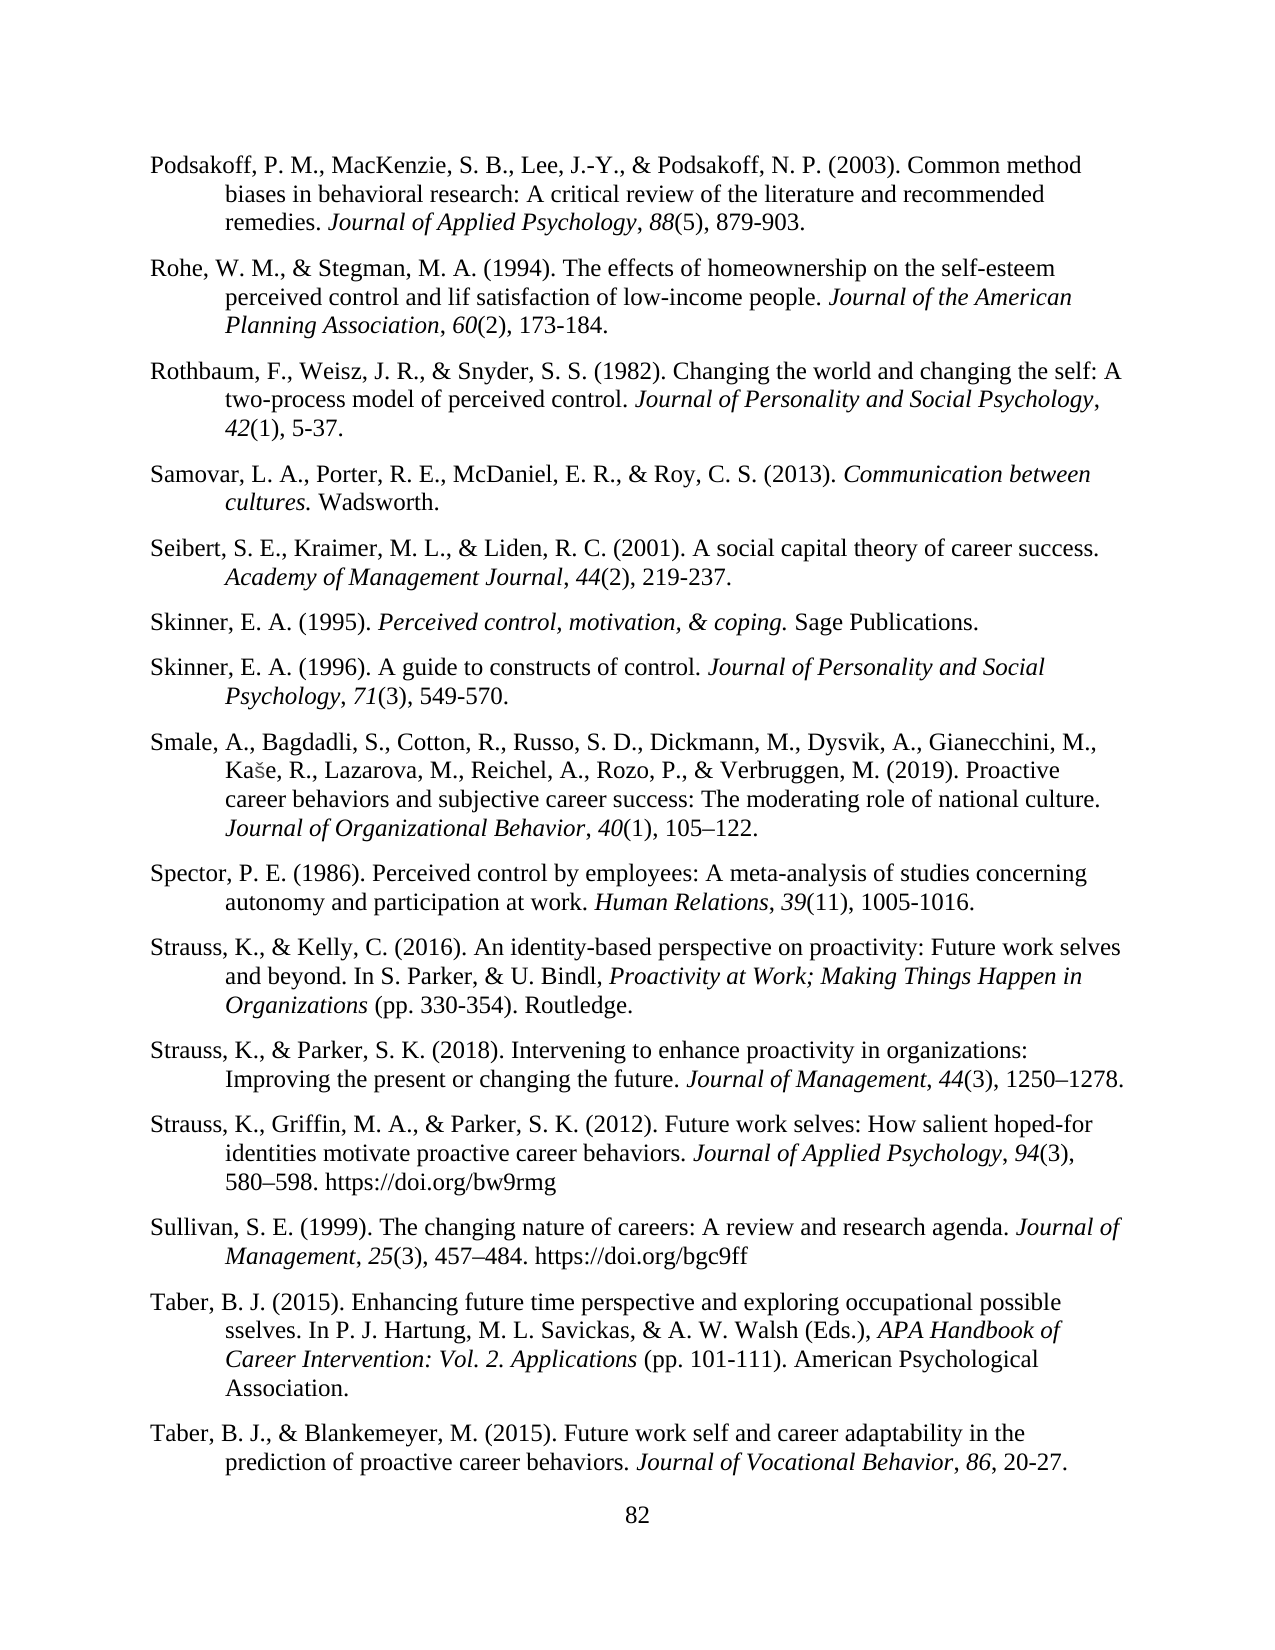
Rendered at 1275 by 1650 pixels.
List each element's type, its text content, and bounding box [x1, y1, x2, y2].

text Skinner, E. A. (1995). Perceived control, motivation, & coping. Sage Publications. [150, 607, 1125, 636]
text Skinner, E. A. (1996). A guide to constructs of control. Journal of Personality and Social Psychology, 71(3), 549-570. [150, 652, 1125, 710]
text Sullivan, S. E. (1999). The changing nature of careers: A review and research agenda. Journal of Management, 25(3), 457–484. https://doi.org/bgc9ff [150, 1212, 1125, 1270]
text Strauss, K., Griffin, M. A., & Parker, S. K. (2012). Future work selves: How salient hoped-for identities motivate proactive career behaviors. Journal of Applied Psychology, 94(3), 580–598. https://doi.org/bw9rmg [150, 1109, 1125, 1196]
text Rothbaum, F., Weisz, J. R., & Snyder, S. S. (1982). Changing the world and changing the self: A two-process model of perceived control. Journal of Personality and Social Psychology, 42(1), 5-37. [150, 356, 1125, 442]
text Rohe, W. M., & Stegman, M. A. (1994). The effects of homeownership on the self-esteem perceived control and lif satisfaction of low-income people. Journal of the American Planning Association, 60(2), 173-184. [150, 253, 1125, 339]
text Taber, B. J., & Blankemeyer, M. (2015). Future work self and career adaptability in the prediction of proactive career behaviors. Journal of Vocational Behavior, 86, 20-27. [150, 1418, 1125, 1476]
text Taber, B. J. (2015). Enhancing future time perspective and exploring occupational possible sselves. In P. J. Hartung, M. L. Savickas, & A. W. Walsh (Eds.), APA Handbook of Career Intervention: Vol. 2. Applications (pp. 101-111). American Psychological Association. [150, 1287, 1125, 1402]
text Seibert, S. E., Kraimer, M. L., & Liden, R. C. (2001). A social capital theory of career success. Academy of Management Journal, 44(2), 219-237. [150, 533, 1125, 590]
text Samovar, L. A., Porter, R. E., McDaniel, E. R., & Roy, C. S. (2013). Communication between cultures. Wadsworth. [150, 459, 1125, 516]
text Strauss, K., & Parker, S. K. (2018). Intervening to enhance proactivity in organizations: Improving the present or changing the future. Journal of Management, 44(3), 1250–1278. [150, 1035, 1125, 1093]
text Podsakoff, P. M., MacKenzie, S. B., Lee, J.-Y., & Podsakoff, N. P. (2003). Common method biases in behavioral research: A critical review of the literature and recommended remedies. Journal of Applied Psychology, 88(5), 879-903. [150, 150, 1125, 236]
text Spector, P. E. (1986). Perceived control by employees: A meta-analysis of studies concerning autonomy and participation at work. Human Relations, 39(11), 1005-1016. [150, 858, 1125, 916]
text Smale, A., Bagdadli, S., Cotton, R., Russo, S. D., Dickmann, M., Dysvik, A., Gianecchini, M., Kaše, R., Lazarova, M., Reichel, A., Rozo, P., & Verbruggen, M. (2019). Proactive career behaviors and subjective career success: The moderating role of national culture. Journal of Organizational Behavior, 40(1), 105–122. [150, 727, 1125, 842]
text Strauss, K., & Kelly, C. (2016). An identity-based perspective on proactivity: Future work selves and beyond. In S. Parker, & U. Bindl, Proactivity at Work; Making Things Happen in Organizations (pp. 330-354). Routledge. [150, 932, 1125, 1019]
